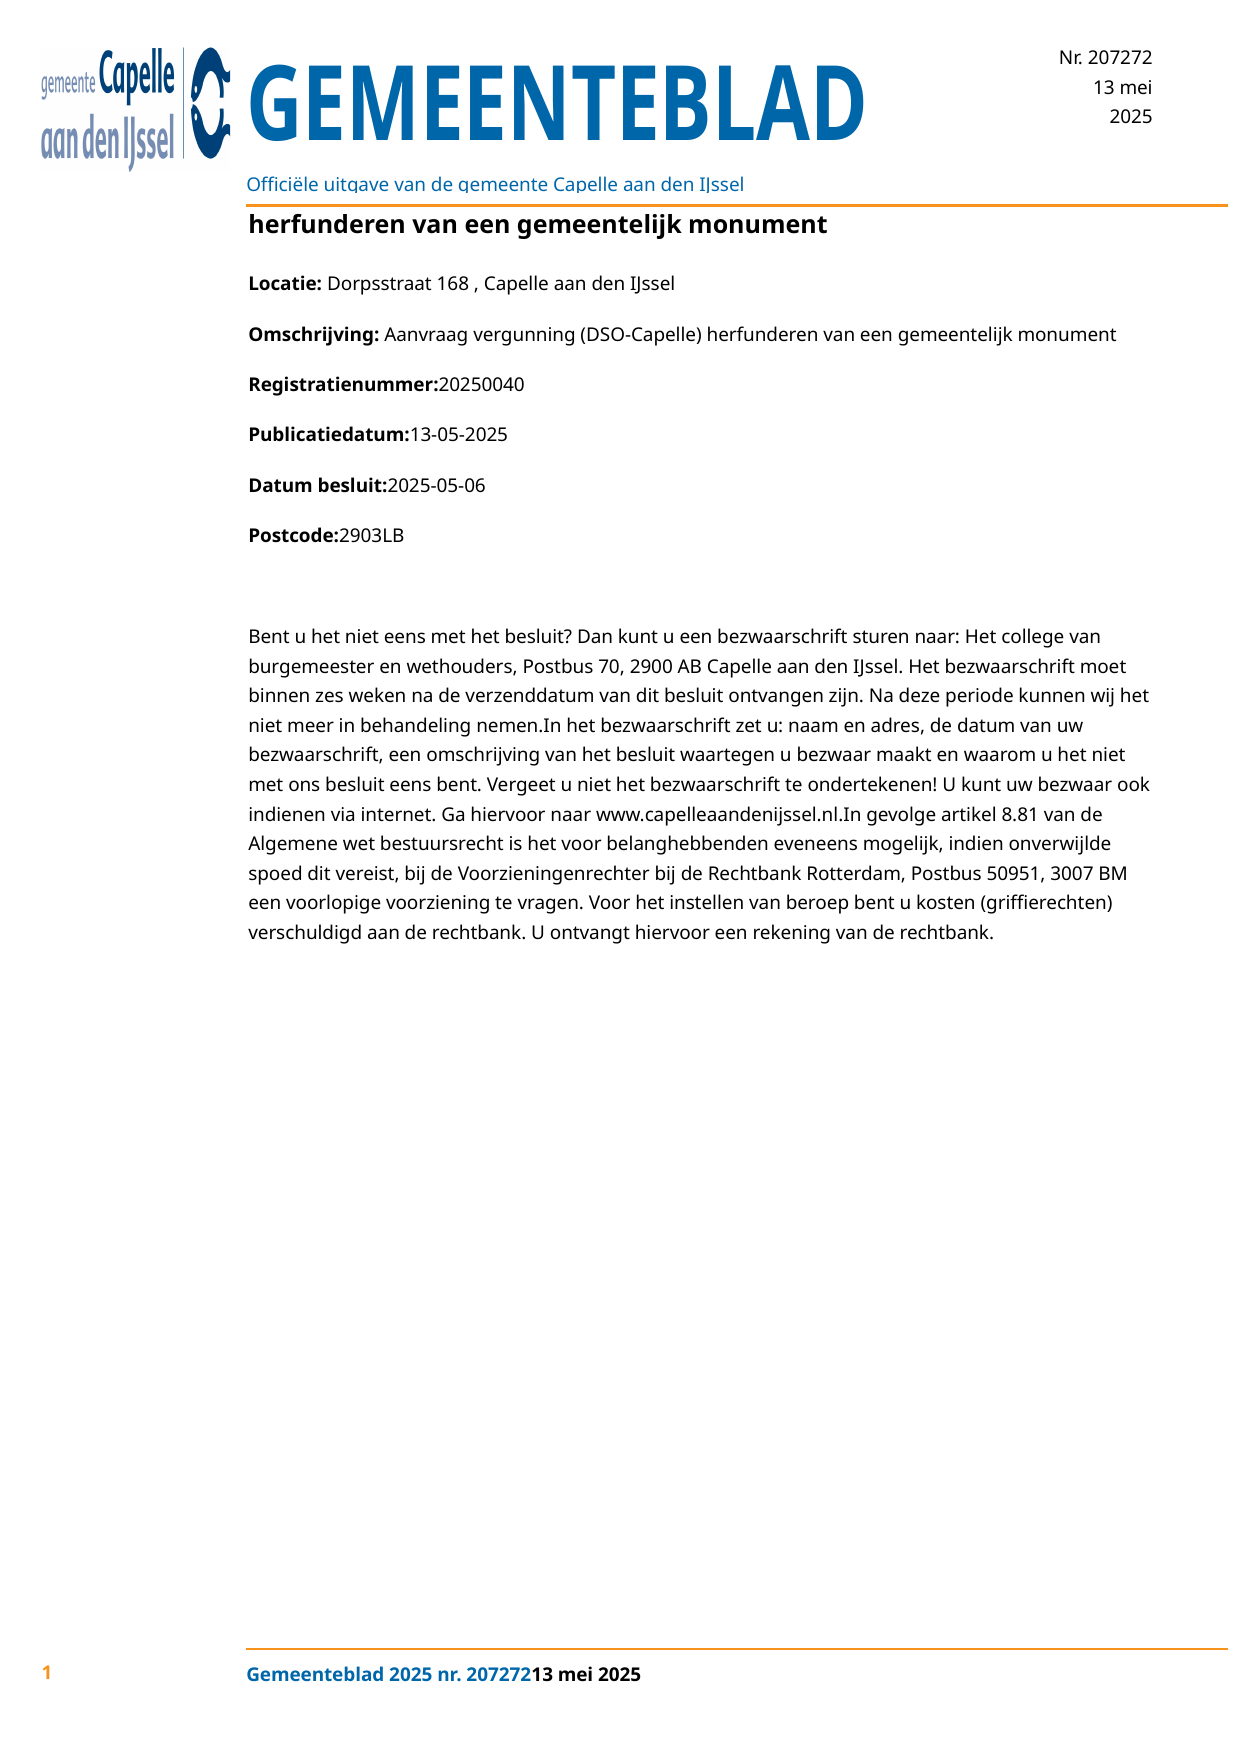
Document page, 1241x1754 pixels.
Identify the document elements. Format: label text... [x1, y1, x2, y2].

text Postcode:2903LB [248, 522, 1152, 548]
picture [41, 47, 231, 172]
text Omschrijving: Aanvraag vergunning (DSO-Capelle) herfunderen van een gemeentelijk monument [248, 321, 1152, 346]
text Registratienummer:20250040 [248, 371, 1152, 397]
text Datum besluit:2025-05-06 [248, 472, 1152, 498]
text herfunderen van een gemeentelijk monument [248, 207, 1152, 241]
text Locatie: Dorpsstraat 168 , Capelle aan den IJssel [248, 270, 1152, 296]
text Bent u het niet eens met het besluit? Dan kunt u een bezwaarschrift sturen naar: Het college van burgemeester en wethouders, Postbus 70, 2900 AB Capelle aan den IJssel. Het bezwaarschrift moet binnen zes weken na de verzenddatum van dit besluit ontvangen zijn. Na deze periode kunnen wij het niet meer in behandeling nemen.In het bezwaarschrift zet u: naam en adres, de datum van uw bezwaarschrift, een omschrijving van het besluit waartegen u bezwaar maakt en waarom u het niet met ons besluit eens bent. Vergeet u niet het bezwaarschrift te ondertekenen! U kunt uw bezwaar ook indienen via internet. Ga hiervoor naar www.capelleaandenijssel.nl.In gevolge artikel 8.81 van de Algemene wet bestuursrecht is het voor belanghebbenden eveneens mogelijk, indien onverwijlde spoed dit vereist, bij de Voorzieningenrechter bij de Rechtbank Rotterdam, Postbus 50951, 3007 BM een voorlopige voorziening te vragen. Voor het instellen van beroep bent u kosten (griffierechten) verschuldigd aan de rechtbank. U ontvangt hiervoor een rekening van de rechtbank. [248, 623, 1152, 945]
text Publicatiedatum:13-05-2025 [248, 422, 1152, 447]
